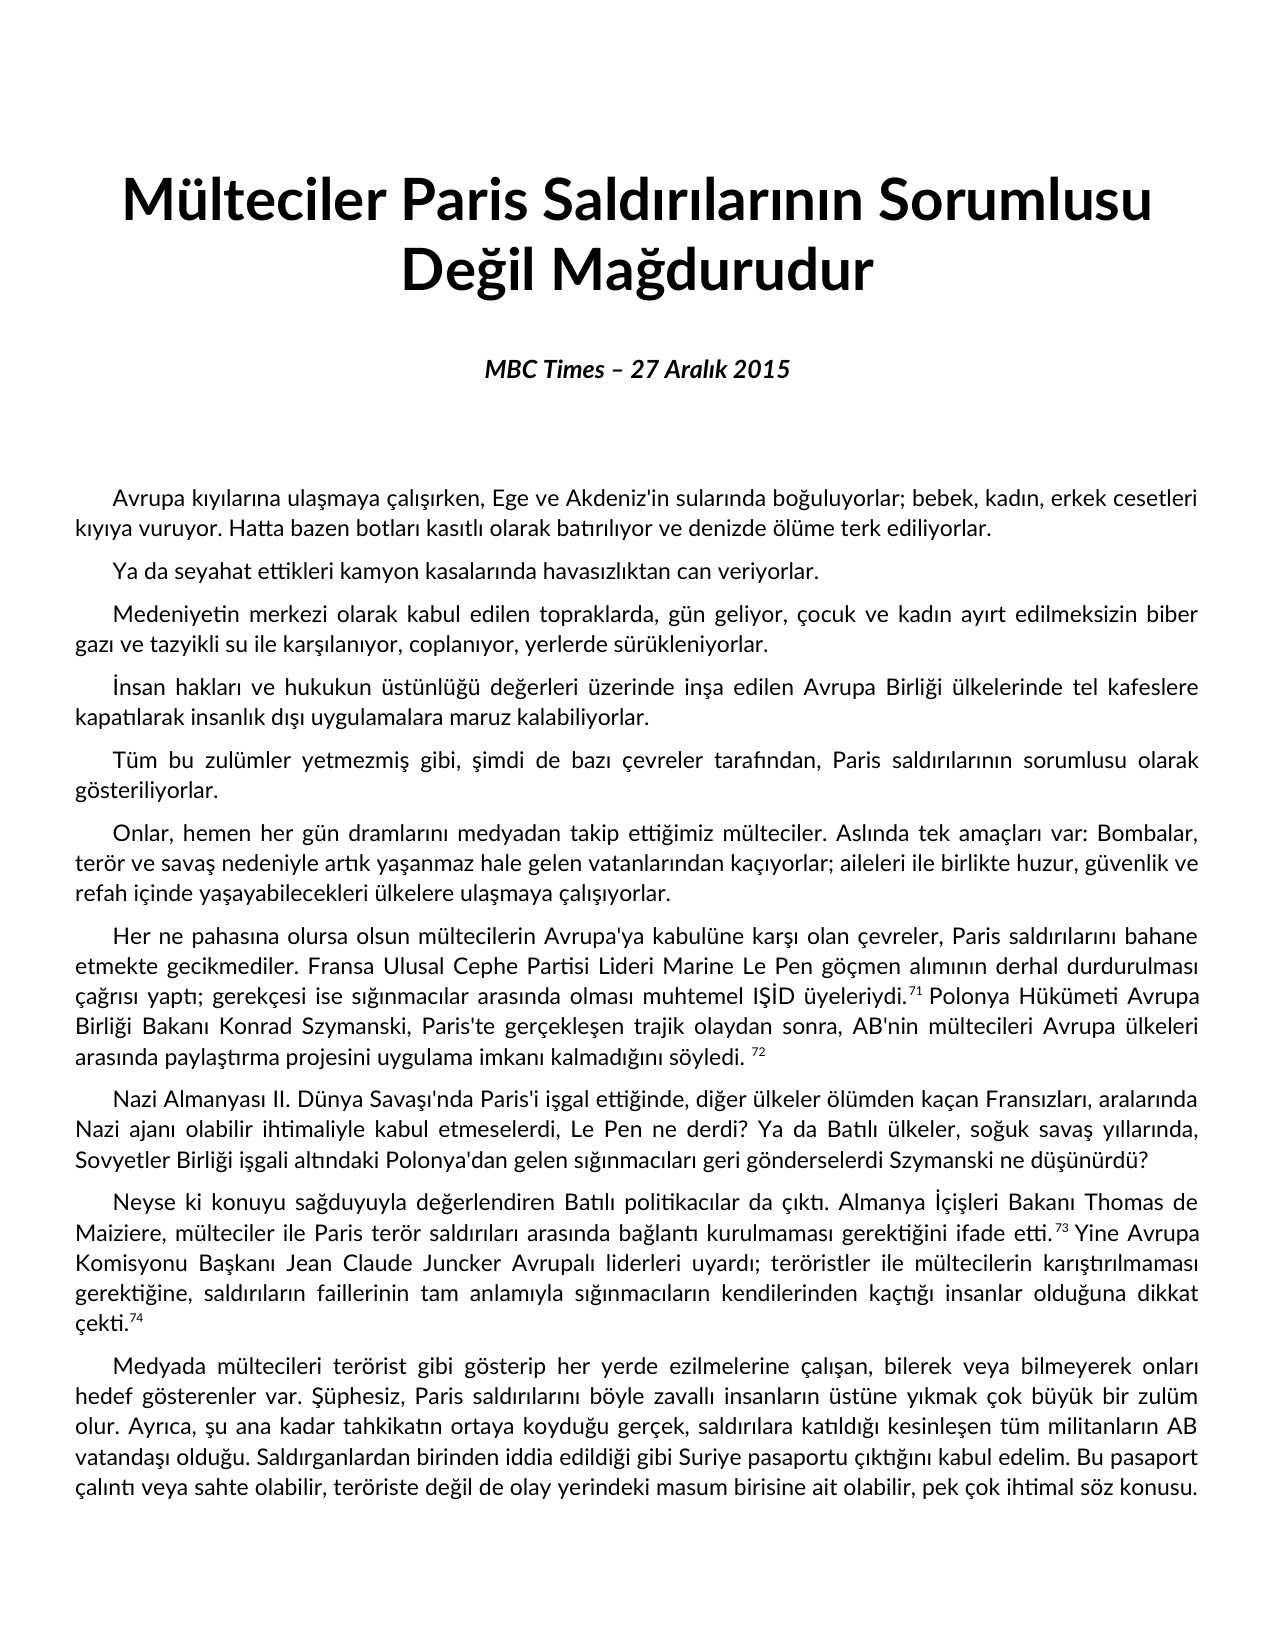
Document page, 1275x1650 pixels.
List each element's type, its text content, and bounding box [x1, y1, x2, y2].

text Medyada mültecileri terörist gibi gösterip her yerde ezilmelerine çalışan, bilerek veya bilmeyerek onları hedef gösterenler var. Şüphesiz, Paris saldırılarını böyle zavallı insanların üstüne yıkmak çok büyük bir zulüm olur. Ayrıca, şu ana kadar tahkikatın ortaya koyduğu gerçek, saldırılara katıldığı kesinleşen tüm militanların AB vatandaşı olduğu. Saldırganlardan birinden iddia edildiği gibi Suriye pasaportu çıktığını kabul edelim. Bu pasaport çalıntı veya sahte olabilir, teröriste değil de olay yerindeki masum birisine ait olabilir, pek çok ihtimal söz konusu. [75, 1352, 1200, 1500]
text Neyse ki konuyu sağduyuyla değerlendiren Batılı politikacılar da çıktı. Almanya İçişleri Bakanı Thomas de Maiziere, mülteciler ile Paris terör saldırıları arasında bağlantı kurulmaması gerektiğini ifade etti.73 Yine Avrupa Komisyonu Başkanı Jean Claude Juncker Avrupalı liderleri uyardı; teröristler ile mültecilerin karıştırılmaması gerektiğine, saldırıların faillerinin tam anlamıyla sığınmacıların kendilerinden kaçtığı insanlar olduğuna dikkat çekti.74 [75, 1188, 1200, 1336]
text Medeniyetin merkezi olarak kabul edilen topraklarda, gün geliyor, çocuk ve kadın ayırt edilmeksizin biber gazı ve tazyikli su ile karşılanıyor, coplanıyor, yerlerde sürükleniyorlar. [75, 599, 1200, 657]
text İnsan hakları ve hukukun üstünlüğü değerleri üzerinde inşa edilen Avrupa Birliği ülkelerinde tel kafeslere kapatılarak insanlık dışı uygulamalara maruz kalabiliyorlar. [75, 672, 1200, 730]
subtitle Mülteciler Paris Saldırılarının Sorumlusu Değil Mağdurudur [75, 162, 1200, 302]
text Avrupa kıyılarına ulaşmaya çalışırken, Ege ve Akdeniz'in sularında boğuluyorlar; bebek, kadın, erkek cesetleri kıyıya vuruyor. Hatta bazen botları kasıtlı olarak batırılıyor ve denizde ölüme terk ediliyorlar. [75, 484, 1200, 542]
text Her ne pahasına olursa olsun mültecilerin Avrupa'ya kabulüne karşı olan çevreler, Paris saldırılarını bahane etmekte gecikmediler. Fransa Ulusal Cephe Partisi Lideri Marine Le Pen göçmen alımının derhal durdurulması çağrısı yaptı; gerekçesi ise sığınmacılar arasında olması muhtemel IŞİD üyeleriydi.71 Polonya Hükümeti Avrupa Birliği Bakanı Konrad Szymanski, Paris'te gerçekleşen trajik olaydan sonra, AB'nin mültecileri Avrupa ülkeleri arasında paylaştırma projesini uygulama imkanı kalmadığını söyledi. 72 [75, 921, 1200, 1070]
text Nazi Almanyası II. Dünya Savaşı'nda Paris'i işgal ettiğinde, diğer ülkeler ölümden kaçan Fransızları, aralarında Nazi ajanı olabilir ihtimaliyle kabul etmeselerdi, Le Pen ne derdi? Ya da Batılı ülkeler, soğuk savaş yıllarında, Sovyetler Birliği işgali altındaki Polonya'dan gelen sığınmacıları geri gönderselerdi Szymanski ne düşünürdü? [75, 1085, 1200, 1173]
text Ya da seyahat ettikleri kamyon kasalarında havasızlıktan can veriyorlar. [75, 557, 1200, 584]
text Onlar, hemen her gün dramlarını medyadan takip ettiğimiz mülteciler. Aslında tek amaçları var: Bombalar, terör ve savaş nedeniyle artık yaşanmaz hale gelen vatanlarından kaçıyorlar; aileleri ile birlikte huzur, güvenlik ve refah içinde yaşayabilecekleri ülkelere ulaşmaya çalışıyorlar. [75, 818, 1200, 906]
text Tüm bu zulümler yetmezmiş gibi, şimdi de bazı çevreler tarafından, Paris saldırılarının sorumlusu olarak gösteriliyorlar. [75, 745, 1200, 803]
text MBC Times – 27 Aralık 2015 [75, 353, 1200, 383]
